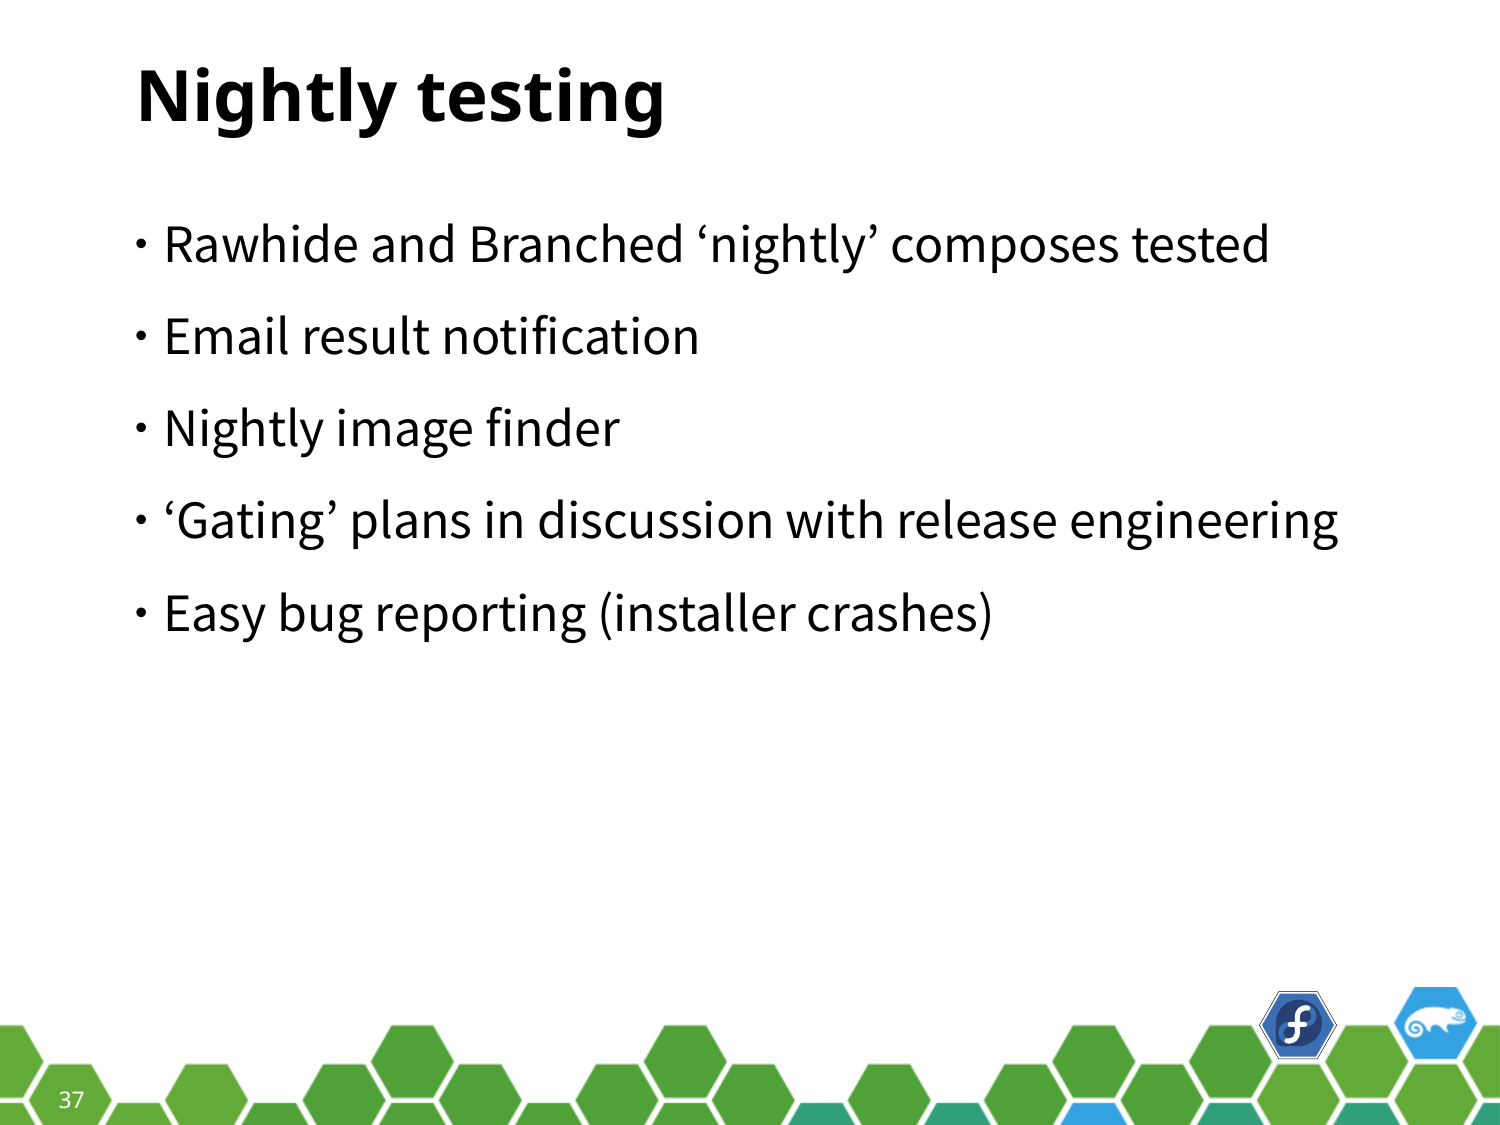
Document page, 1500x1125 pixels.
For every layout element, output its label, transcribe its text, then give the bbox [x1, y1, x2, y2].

picture [0, 987, 1500, 1125]
list Rawhide and Branched ‘nightly’ composes tested Email result notification Nightly image finder ‘Gating’ plans in discussion with release engineering Easy bug reporting (installer crashes) [135, 208, 1372, 862]
title Nightly testing [135, 12, 1372, 175]
